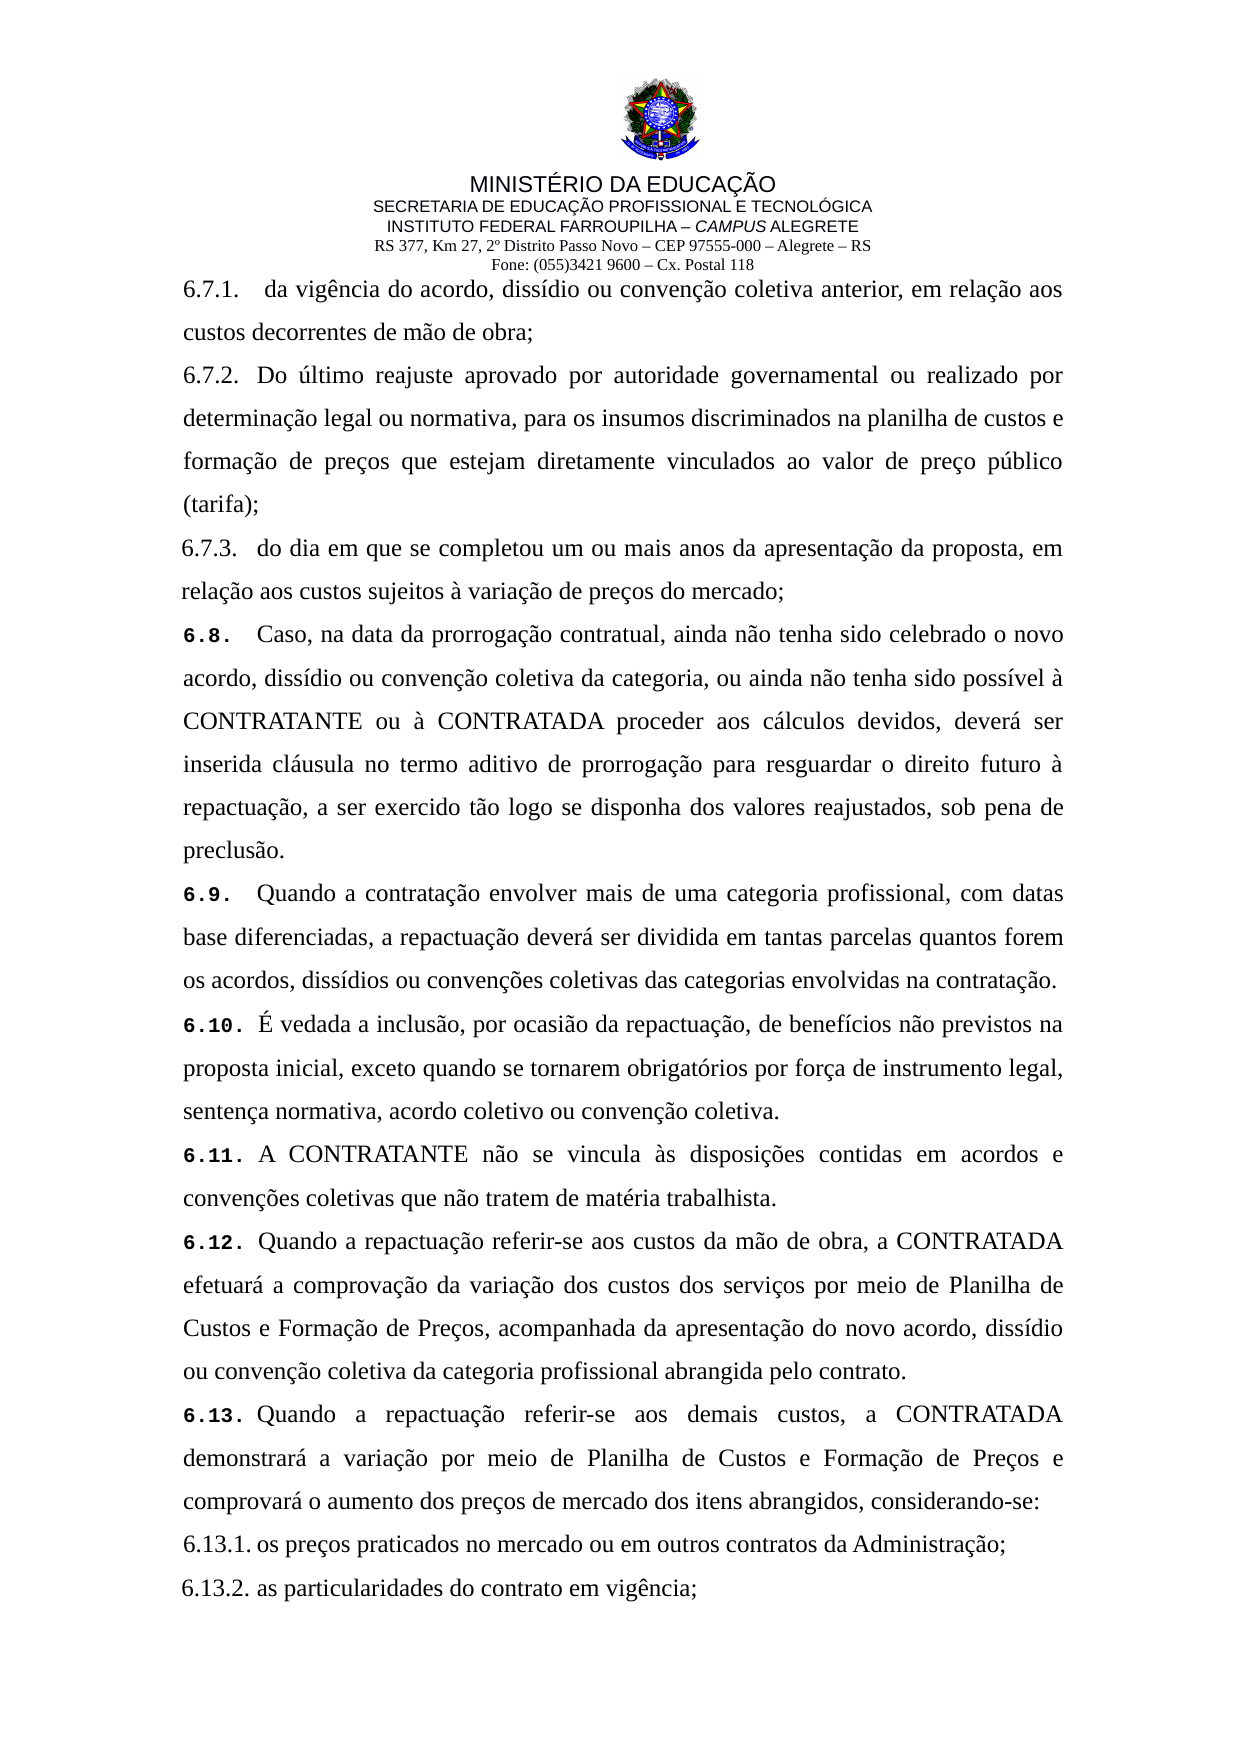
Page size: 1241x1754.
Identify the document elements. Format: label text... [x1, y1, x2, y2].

list do dia em que se completou um ou mais anos da apresentação da proposta, em relação aos custos sujeitos à variação de preços do mercado; [181, 533, 1064, 604]
list Caso, na data da prorrogação contratual, ainda não tenha sido celebrado o novo acordo, dissídio ou convenção coletiva da categoria, ou ainda não tenha sido possível à CONTRATANTE ou à CONTRATADA proceder aos cálculos devidos, deverá ser inserida cláusula no termo aditivo de prorrogação para resguardar o direito futuro à repactuação, a ser exercido tão logo se disponha dos valores reajustados, sob pena de preclusão. [183, 619, 1064, 864]
list Quando a repactuação referir-se aos demais custos, a CONTRATADA demonstrará a variação por meio de Planilha de Custos e Formação de Preços e comprovará o aumento dos preços de mercado dos itens abrangidos, considerando-se: [183, 1399, 1064, 1515]
list as particularidades do contrato em vigência; [181, 1573, 1064, 1601]
list A CONTRATANTE não se vincula às disposições contidas em acordos e convenções coletivas que não tratem de matéria trabalhista. [183, 1139, 1064, 1212]
list Do último reajuste aprovado por autoridade governamental ou realizado por determinação legal ou normativa, para os insumos discriminados na planilha de custos e formação de preços que estejam diretamente vinculados ao valor de preço público (tarifa); [183, 360, 1064, 518]
list Quando a contratação envolver mais de uma categoria profissional, com datas base diferenciadas, a repactuação deverá ser dividida em tantas parcelas quantos forem os acordos, dissídios ou convenções coletivas das categorias envolvidas na contratação. [183, 878, 1064, 994]
list os preços praticados no mercado ou em outros contratos da Administração; [183, 1529, 1064, 1558]
list Quando a repactuação referir-se aos custos da mão de obra, a CONTRATADA efetuará a comprovação da variação dos custos dos serviços por meio de Planilha de Custos e Formação de Preços, acompanhada da apresentação do novo acordo, dissídio ou convenção coletiva da categoria profissional abrangida pelo contrato. [183, 1226, 1064, 1385]
list É vedada a inclusão, por ocasião da repactuação, de benefícios não previstos na proposta inicial, exceto quando se tornarem obrigatórios por força de instrumento legal, sentença normativa, acordo coletivo ou convenção coletiva. [183, 1009, 1064, 1124]
picture [615, 73, 700, 161]
list da vigência do acordo, dissídio ou convenção coletiva anterior, em relação aos custos decorrentes de mão de obra; [183, 274, 1064, 346]
